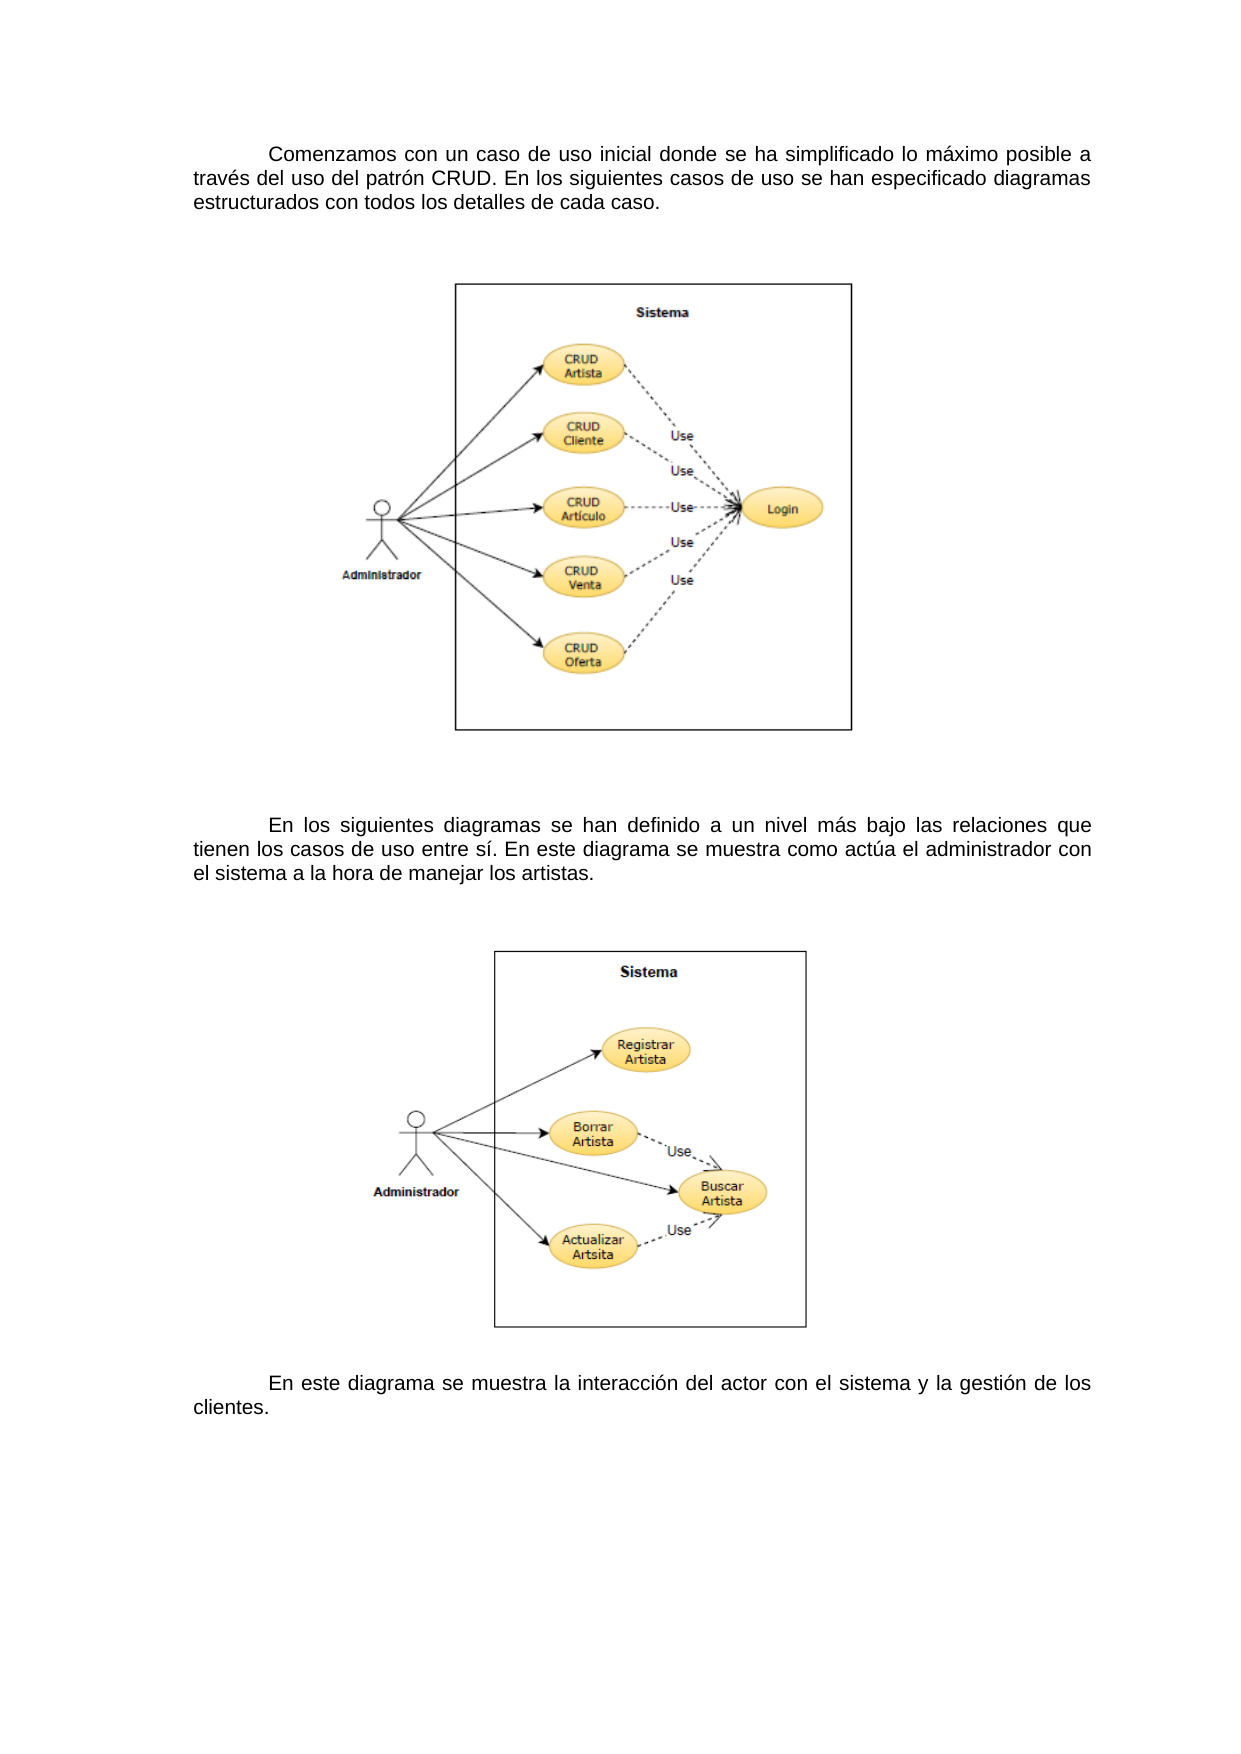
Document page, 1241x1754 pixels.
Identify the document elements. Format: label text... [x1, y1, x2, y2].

picture [363, 919, 858, 1371]
text En este diagrama se muestra la interacción del actor con el sistema y la gestión de los clientes. [193, 1163, 1093, 1418]
text Comenzamos con un caso de uso inicial donde se ha simplificado lo máximo posible a través del uso del patrón CRUD. En los siguientes casos de uso se han especificado diagramas estructurados con todos los detalles de cada caso. [193, 142, 1093, 214]
picture [332, 271, 872, 742]
text En los siguientes diagramas se han definido a un nivel más bajo las relaciones que tienen los casos de uso entre sí. En este diagrama se muestra como actúa el administrador con el sistema a la hora de manejar los artistas. [193, 813, 1093, 885]
